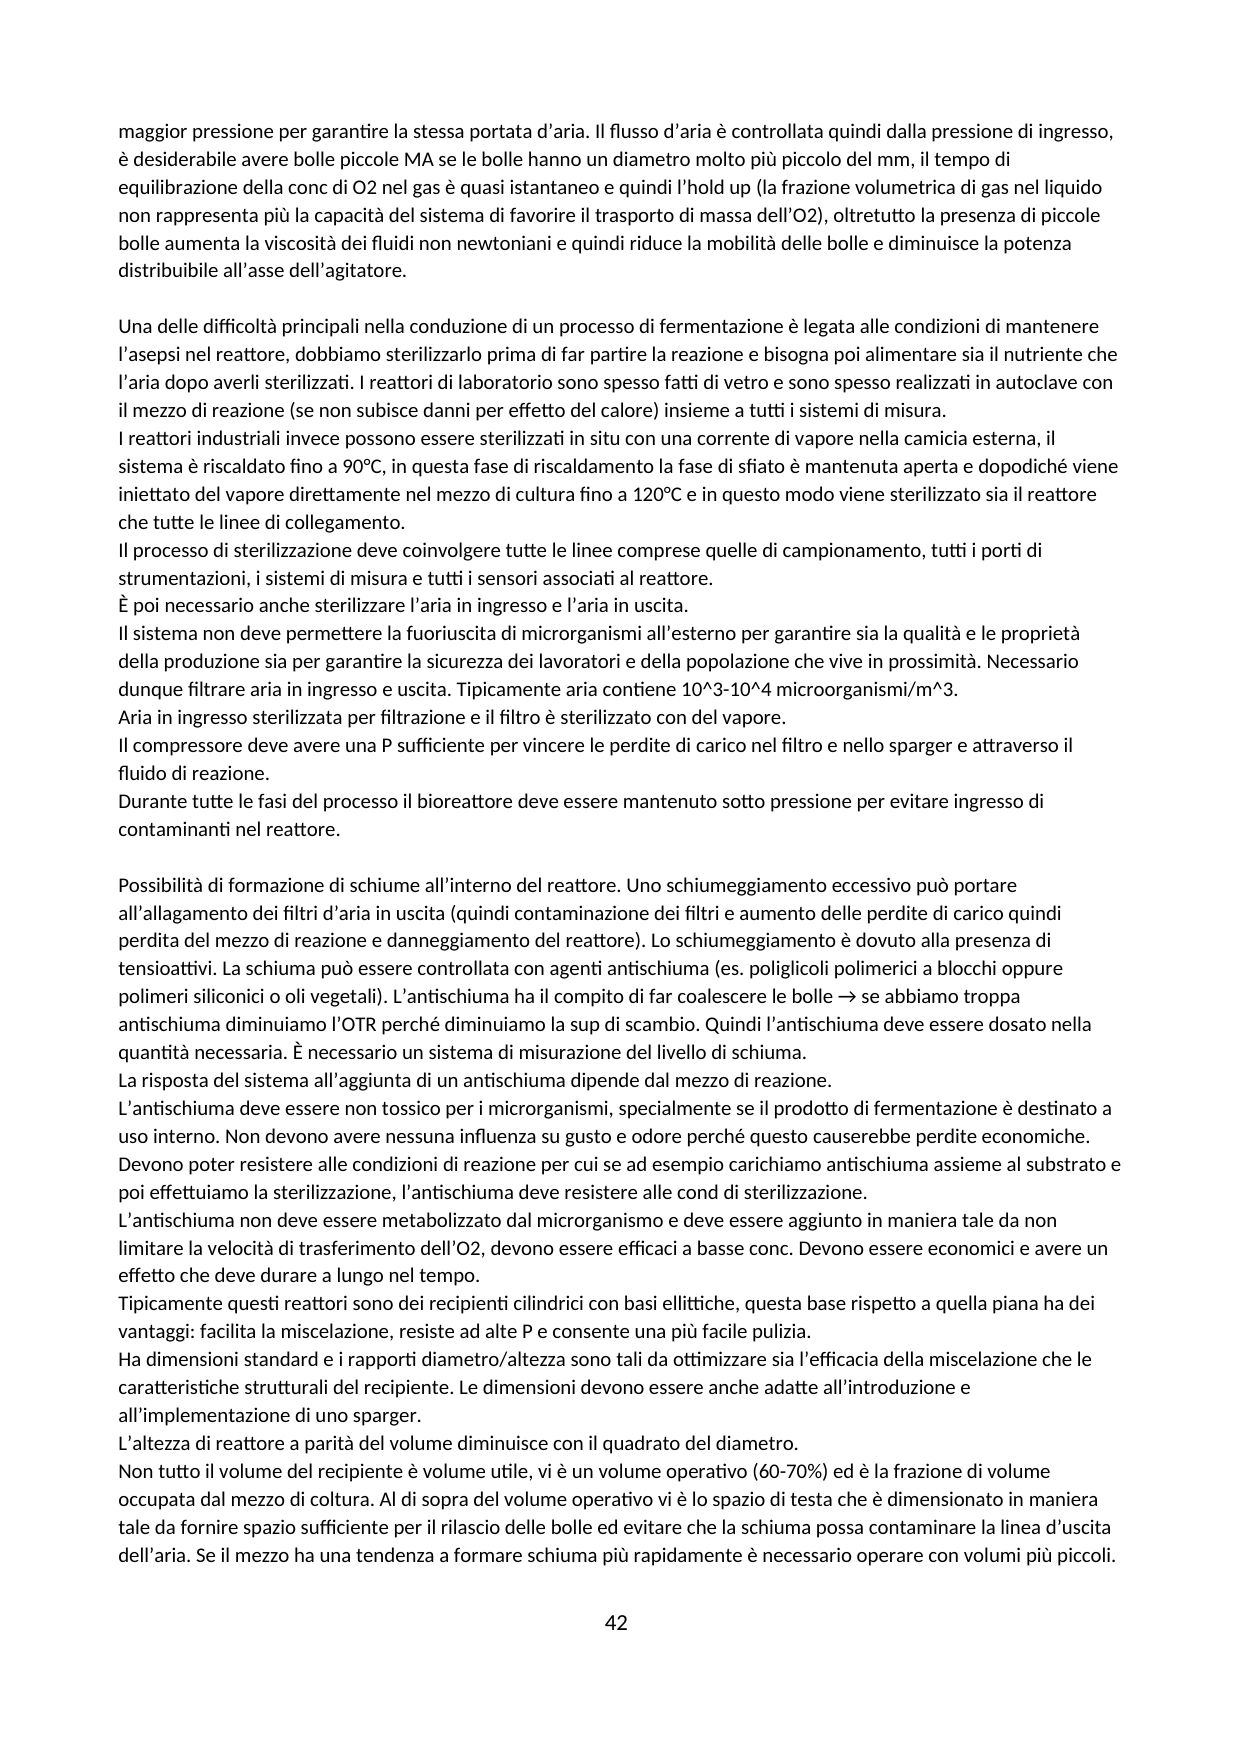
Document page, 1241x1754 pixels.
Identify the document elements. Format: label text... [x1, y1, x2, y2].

text È poi necessario anche sterilizzare l’aria in ingresso e l’aria in uscita. Il sistema non deve permettere la fuoriuscita di microrganismi all’esterno per garantire sia la qualità e le proprietà della produzione sia per garantire la sicurezza dei lavoratori e della popolazione che vive in prossimità. Necessario dunque filtrare aria in ingresso e uscita. Tipicamente aria contiene 10^3-10^4 microorganismi/m^3. Aria in ingresso sterilizzata per filtrazione e il filtro è sterilizzato con del vapore. Il compressore deve avere una P sufficiente per vincere le perdite di carico nel filtro e nello sparger e attraverso il fluido di reazione. Durante tutte le fasi del processo il bioreattore deve essere mantenuto sotto pressione per evitare ingresso di contaminanti nel reattore. Possibilità di formazione di schiume all’interno del reattore. Uno schiumeggiamento eccessivo può portare all’allagamento dei filtri d’aria in uscita (quindi contaminazione dei filtri e aumento delle perdite di carico quindi perdita del mezzo di reazione e danneggiamento del reattore). Lo schiumeggiamento è dovuto alla presenza di tensioattivi. La schiuma può essere controllata con agenti antischiuma (es. poliglicoli polimerici a blocchi oppure polimeri siliconici o oli vegetali). L’antischiuma ha il compito di far coalescere le bolle → se abbiamo troppa antischiuma diminuiamo l’OTR perché diminuiamo la sup di scambio. Quindi l’antischiuma deve essere dosato nella quantità necessaria. È necessario un sistema di misurazione del livello di schiuma. La risposta del sistema all’aggiunta di un antischiuma dipende dal mezzo di reazione. L’antischiuma deve essere non tossico per i microrganismi, specialmente se il prodotto di fermentazione è destinato a uso interno. Non devono avere nessuna influenza su gusto e odore perché questo causerebbe perdite economiche. Devono poter resistere alle condizioni di reazione per cui se ad esempio carichiamo antischiuma assieme al substrato e poi effettuiamo la sterilizzazione, l’antischiuma deve resistere alle cond di sterilizzazione. L’antischiuma non deve essere metabolizzato dal microrganismo e deve essere aggiunto in maniera tale da non limitare la velocità di trasferimento dell’O2, devono essere efficaci a basse conc. Devono essere economici e avere un effetto che deve durare a lungo nel tempo. Tipicamente questi reattori sono dei recipienti cilindrici con basi ellittiche, questa base rispetto a quella piana ha dei vantaggi: facilita la miscelazione, resiste ad alte P e consente una più facile pulizia. Ha dimensioni standard e i rapporti diametro/altezza sono tali da ottimizzare sia l’efficacia della miscelazione che le caratteristiche strutturali del recipiente. Le dimensioni devono essere anche adatte all’introduzione e all’implementazione di uno sparger. L’altezza di reattore a parità del volume diminuisce con il quadrato del diametro. Non tutto il volume del recipiente è volume utile, vi è un volume operativo (60-70%) ed è la frazione di volume occupata dal mezzo di coltura. Al di sopra del volume operativo vi è lo spazio di testa che è dimensionato in maniera tale da fornire spazio sufficiente per il rilascio delle bolle ed evitare che la schiuma possa contaminare la linea d’uscita dell’aria. Se il mezzo ha una tendenza a formare schiuma più rapidamente è necessario operare con volumi più piccoli. [118, 593, 1124, 1567]
text maggior pressione per garantire la stessa portata d’aria. Il flusso d’aria è controllata quindi dalla pressione di ingresso, è desiderabile avere bolle piccole MA se le bolle hanno un diametro molto più piccolo del mm, il tempo di equilibrazione della conc di O2 nel gas è quasi istantaneo e quindi l’hold up (la frazione volumetrica di gas nel liquido non rappresenta più la capacità del sistema di favorire il trasporto di massa dell’O2), oltretutto la presenza di piccole bolle aumenta la viscosità dei fluidi non newtoniani e quindi riduce la mobilità delle bolle e diminuisce la potenza distribuibile all’asse dell’agitatore. Una delle difficoltà principali nella conduzione di un processo di fermentazione è legata alle condizioni di mantenere l’asepsi nel reattore, dobbiamo sterilizzarlo prima di far partire la reazione e bisogna poi alimentare sia il nutriente che l’aria dopo averli sterilizzati. I reattori di laboratorio sono spesso fatti di vetro e sono spesso realizzati in autoclave con il mezzo di reazione (se non subisce danni per effetto del calore) insieme a tutti i sistemi di misura. I reattori industriali invece possono essere sterilizzati in situ con una corrente di vapore nella camicia esterna, il sistema è riscaldato fino a 90°C, in questa fase di riscaldamento la fase di sfiato è mantenuta aperta e dopodiché viene iniettato del vapore direttamente nel mezzo di cultura fino a 120°C e in questo modo viene sterilizzato sia il reattore che tutte le linee di collegamento. Il processo di sterilizzazione deve coinvolgere tutte le linee comprese quelle di campionamento, tutti i porti di strumentazioni, i sistemi di misura e tutti i sensori associati al reattore. [118, 118, 1124, 590]
